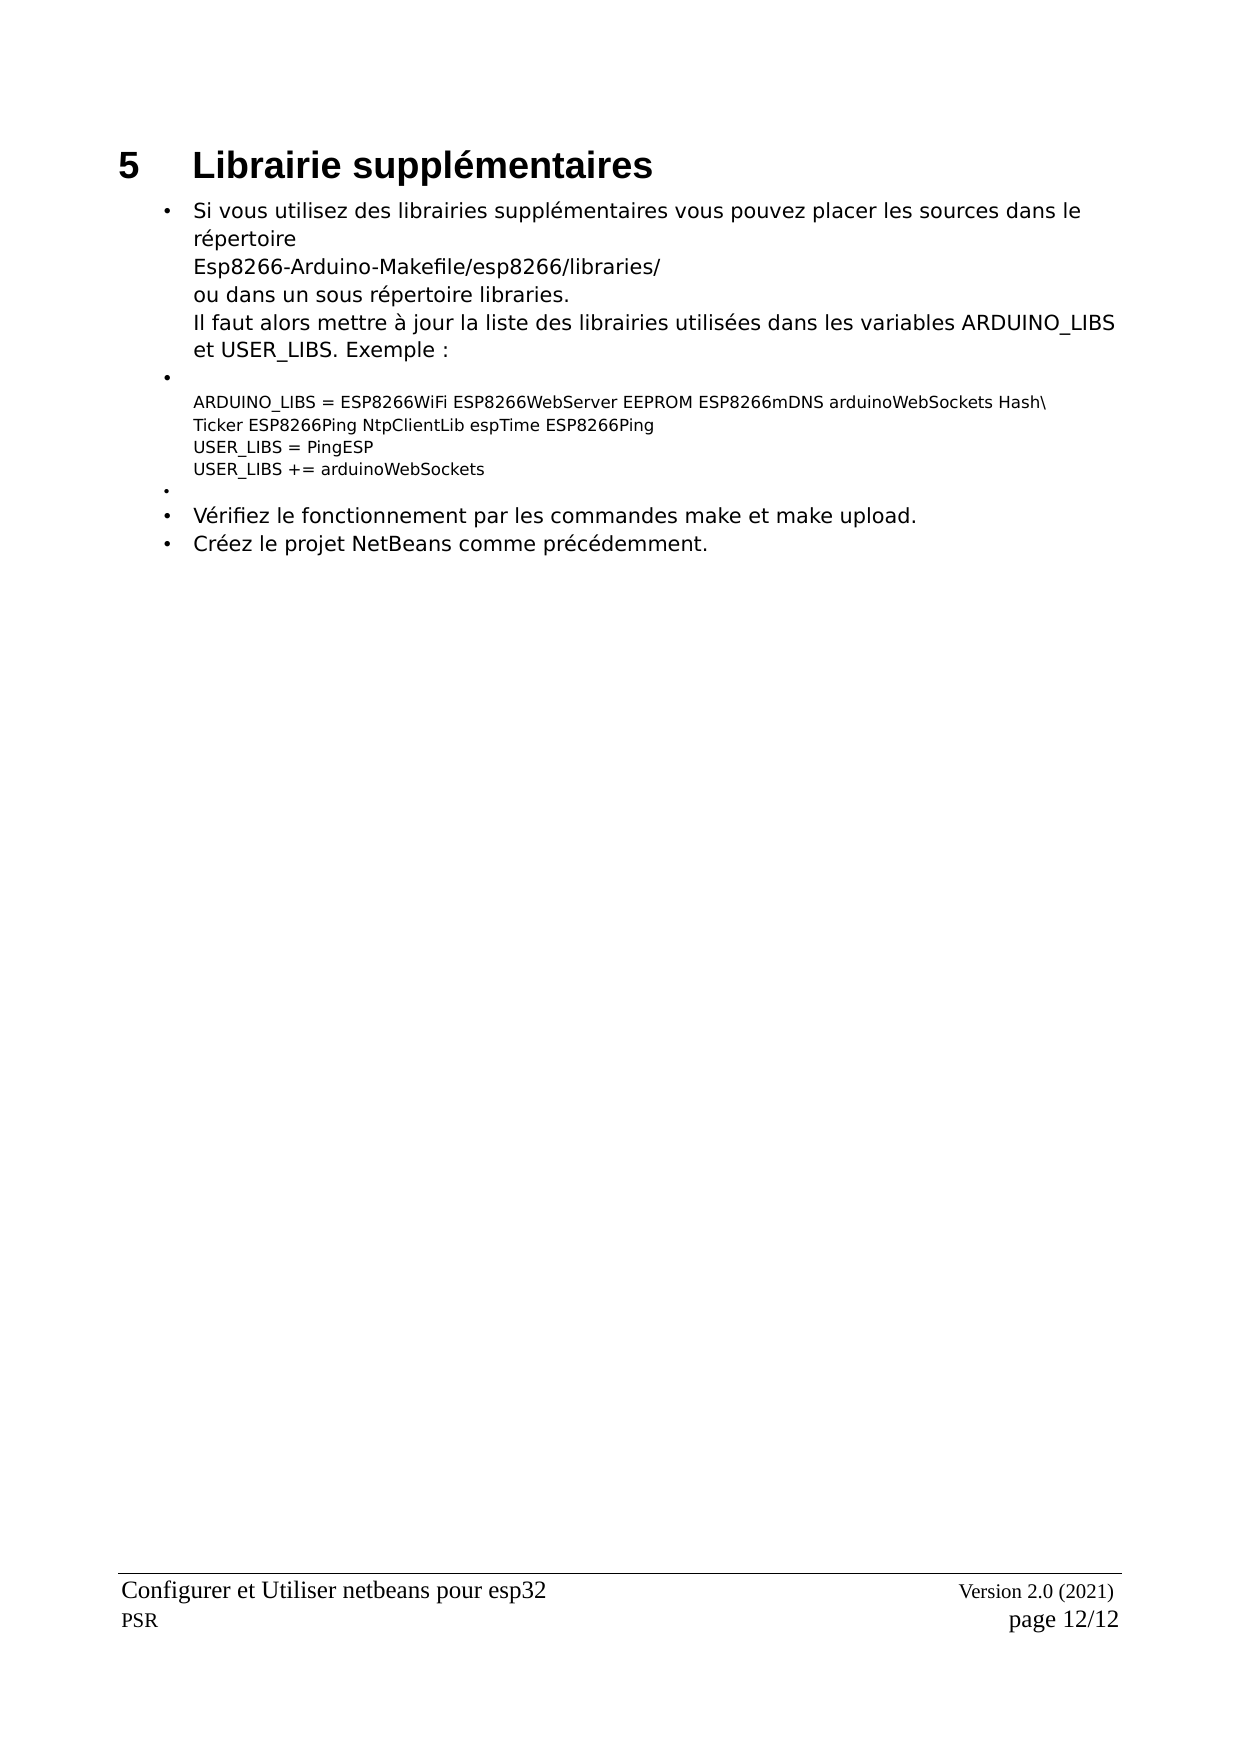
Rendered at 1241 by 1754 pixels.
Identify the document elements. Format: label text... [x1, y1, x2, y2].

list Créez le projet NetBeans comme précédemment. [164, 532, 1122, 556]
list Vérifiez le fonctionnement par les commandes make et make upload. [164, 504, 1122, 528]
list Si vous utilisez des librairies supplémentaires vous pouvez placer les sources dans le répertoire Esp8266-Arduino-Makefile/esp8266/libraries/ ou dans un sous répertoire libraries. Il faut alors mettre à jour la liste des librairies utilisées dans les variables ARDUINO_LIBS et USER_LIBS. Exemple : [164, 199, 1122, 363]
subtitle Librairie supplémentaires [118, 143, 1122, 187]
list ARDUINO_LIBS = ESP8266WiFi ESP8266WebServer EEPROM ESP8266mDNS arduinoWebSockets Hash\ Ticker ESP8266Ping NtpClientLib espTime ESP8266Ping USER_LIBS = PingESP USER_LIBS += arduinoWebSockets [164, 366, 1122, 479]
